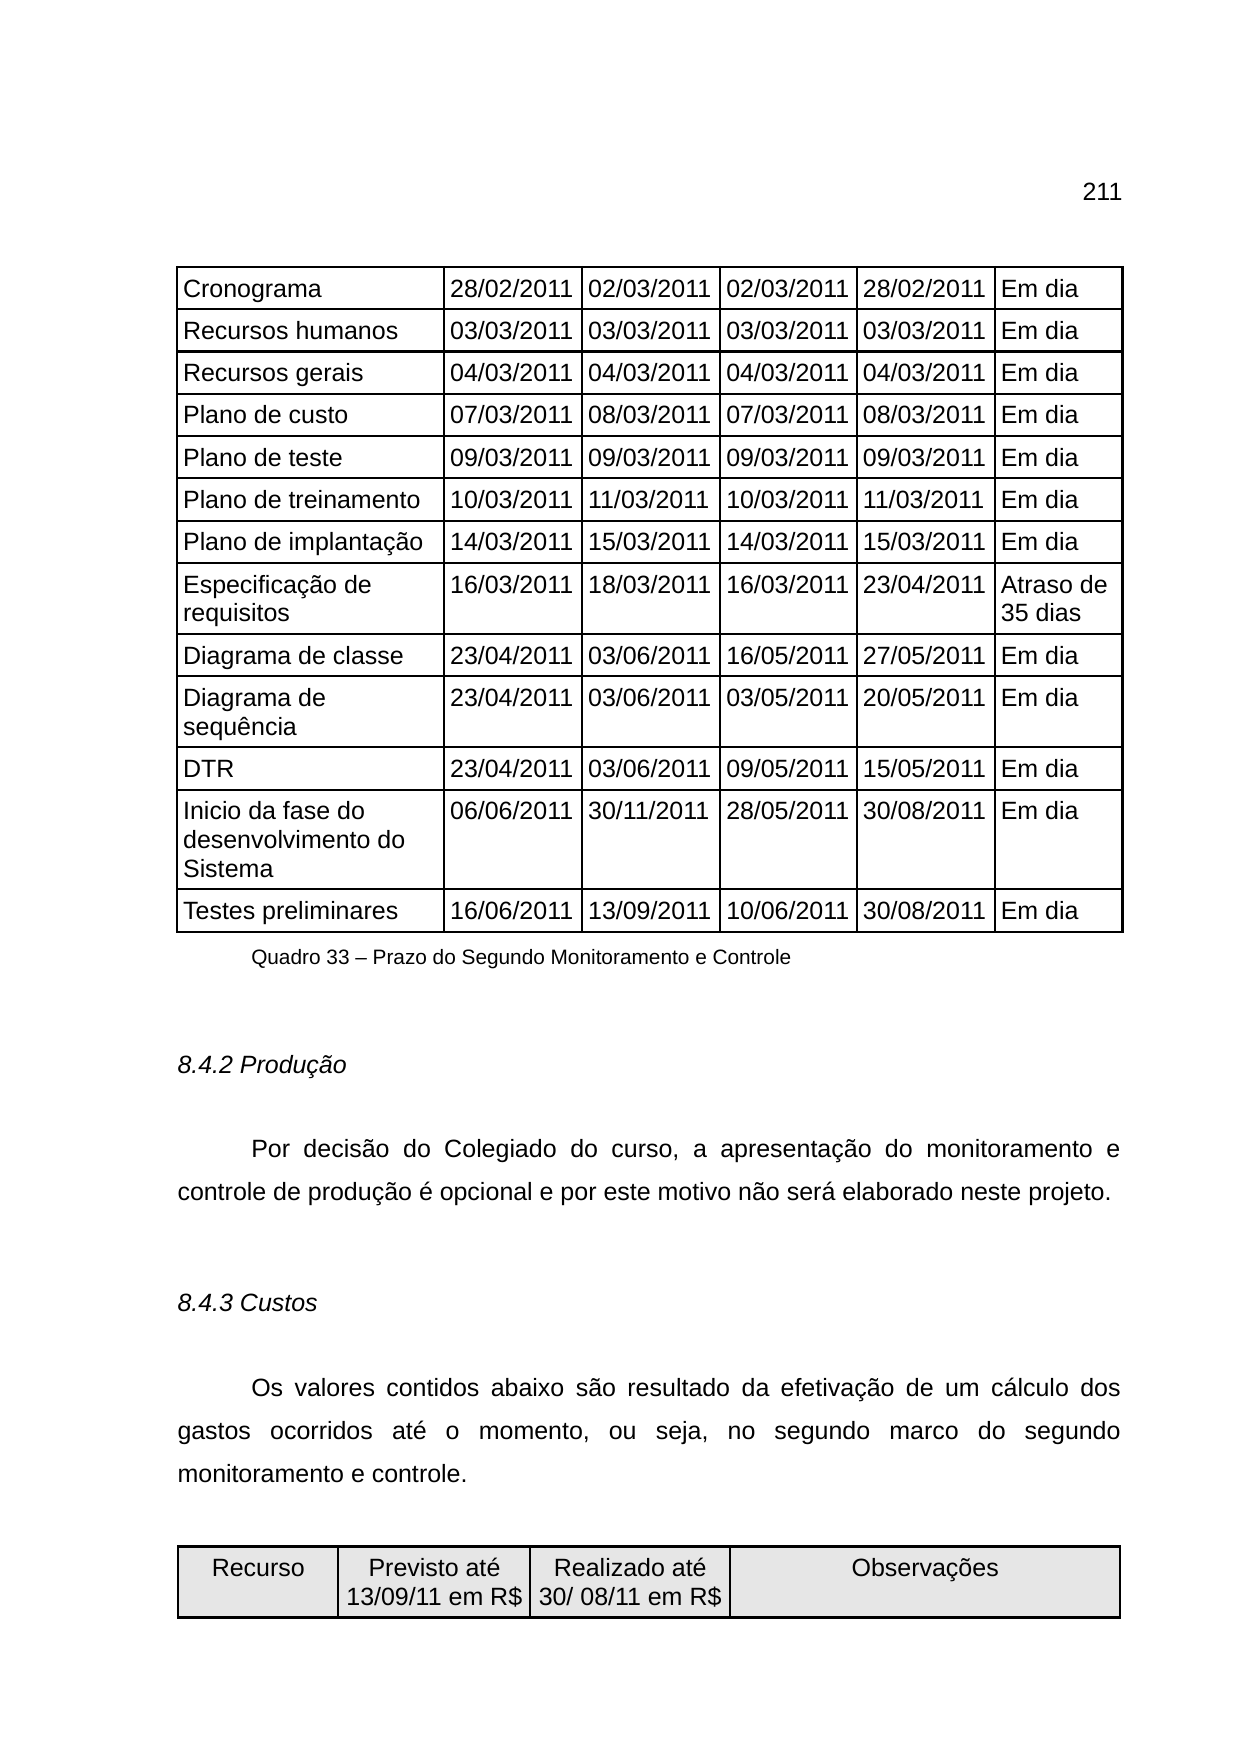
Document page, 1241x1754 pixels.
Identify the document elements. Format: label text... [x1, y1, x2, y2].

table_cell 18/03/2011 [583, 564, 719, 633]
table_cell 03/06/2011 [583, 748, 719, 788]
table_cell 02/03/2011 [583, 268, 719, 308]
table_cell 27/05/2011 [858, 635, 994, 675]
table_cell 04/03/2011 [858, 353, 994, 393]
table_cell Plano de custo [178, 395, 443, 435]
table_cell Em dia [996, 791, 1121, 888]
table_cell Em dia [996, 437, 1121, 477]
table_header Previsto até 13/09/11 em R$ [339, 1548, 529, 1616]
table_cell 15/03/2011 [858, 522, 994, 562]
table_cell 03/06/2011 [583, 635, 719, 675]
table_cell 15/03/2011 [583, 522, 719, 562]
table_cell 16/05/2011 [721, 635, 856, 675]
table_cell 11/03/2011 [858, 479, 994, 519]
table_cell Cronograma [178, 268, 443, 308]
text Por decisão do Colegiado do curso, a apresentação do monitoramento e controle de produção é opcional e por este motivo não será elaborado neste projeto. [177, 1134, 1122, 1206]
table_cell 03/06/2011 [583, 677, 719, 746]
subtitle 8.4.2 Produção [177, 1050, 1122, 1078]
table_cell Plano de implantação [178, 522, 443, 562]
table_cell 28/05/2011 [721, 791, 856, 888]
table_cell Em dia [996, 310, 1121, 350]
table_cell 03/03/2011 [858, 310, 994, 350]
table_cell 15/05/2011 [858, 748, 994, 788]
table_cell 07/03/2011 [445, 395, 581, 435]
table_cell 07/03/2011 [721, 395, 856, 435]
table_cell Em dia [996, 479, 1121, 519]
table_cell 30/08/2011 [858, 791, 994, 888]
table_cell Diagrama de classe [178, 635, 443, 675]
table_cell 09/03/2011 [583, 437, 719, 477]
table_cell 28/02/2011 [858, 268, 994, 308]
table_cell 23/04/2011 [445, 748, 581, 788]
table_cell 23/04/2011 [445, 677, 581, 746]
table_cell 13/09/2011 [583, 890, 719, 931]
table_cell 23/04/2011 [858, 564, 994, 633]
table_cell Plano de teste [178, 437, 443, 477]
table_cell 16/03/2011 [721, 564, 856, 633]
table_cell 30/08/2011 [858, 890, 994, 931]
table_cell 09/03/2011 [445, 437, 581, 477]
table_cell Em dia [996, 395, 1121, 435]
table_cell 10/06/2011 [721, 890, 856, 931]
table_cell Em dia [996, 890, 1121, 931]
table_cell Especificação de requisitos [178, 564, 443, 633]
table_cell Diagrama de sequência [178, 677, 443, 746]
table_cell 08/03/2011 [858, 395, 994, 435]
table_cell 30/11/2011 [583, 791, 719, 888]
table_cell Em dia [996, 268, 1121, 308]
table_cell 28/02/2011 [445, 268, 581, 308]
table_cell 08/03/2011 [583, 395, 719, 435]
table_cell 09/03/2011 [858, 437, 994, 477]
table_cell 09/03/2011 [721, 437, 856, 477]
table_cell 14/03/2011 [445, 522, 581, 562]
table_cell 09/05/2011 [721, 748, 856, 788]
table_cell 03/03/2011 [445, 310, 581, 350]
table_cell Em dia [996, 635, 1121, 675]
subtitle 8.4.3 Custos [177, 1288, 1122, 1317]
table_cell Em dia [996, 677, 1121, 746]
table_cell Atraso de 35 dias [996, 564, 1121, 633]
text Os valores contidos abaixo são resultado da efetivação de um cálculo dos gastos ocorridos até o momento, ou seja, no segundo marco do segundo monitoramento e controle. [177, 1373, 1122, 1488]
table_cell 03/05/2011 [721, 677, 856, 746]
table_cell 02/03/2011 [721, 268, 856, 308]
table_cell Em dia [996, 353, 1121, 393]
table_cell 04/03/2011 [583, 353, 719, 393]
table_header Recurso [179, 1548, 337, 1616]
table_cell 06/06/2011 [445, 791, 581, 888]
table_cell 03/03/2011 [721, 310, 856, 350]
table_cell Inicio da fase do desenvolvimento do Sistema [178, 791, 443, 888]
table_cell 03/03/2011 [583, 310, 719, 350]
table_cell DTR [178, 748, 443, 788]
table_cell 23/04/2011 [445, 635, 581, 675]
table_cell 11/03/2011 [583, 479, 719, 519]
table_cell Em dia [996, 748, 1121, 788]
table_cell 16/06/2011 [445, 890, 581, 931]
text Quadro 33 – Prazo do Segundo Monitoramento e Controle [177, 945, 1122, 969]
table_cell Recursos gerais [178, 353, 443, 393]
table_cell 16/03/2011 [445, 564, 581, 633]
table_cell Recursos humanos [178, 310, 443, 350]
table_header Realizado até 30/ 08/11 em R$ [531, 1548, 729, 1616]
table_cell 14/03/2011 [721, 522, 856, 562]
table_cell 20/05/2011 [858, 677, 994, 746]
table_cell Plano de treinamento [178, 479, 443, 519]
table_cell 10/03/2011 [445, 479, 581, 519]
table_header Observações [731, 1548, 1119, 1616]
table_cell Testes preliminares [178, 890, 443, 931]
table_cell Em dia [996, 522, 1121, 562]
table_cell 04/03/2011 [721, 353, 856, 393]
table_cell 10/03/2011 [721, 479, 856, 519]
table_cell 04/03/2011 [445, 353, 581, 393]
